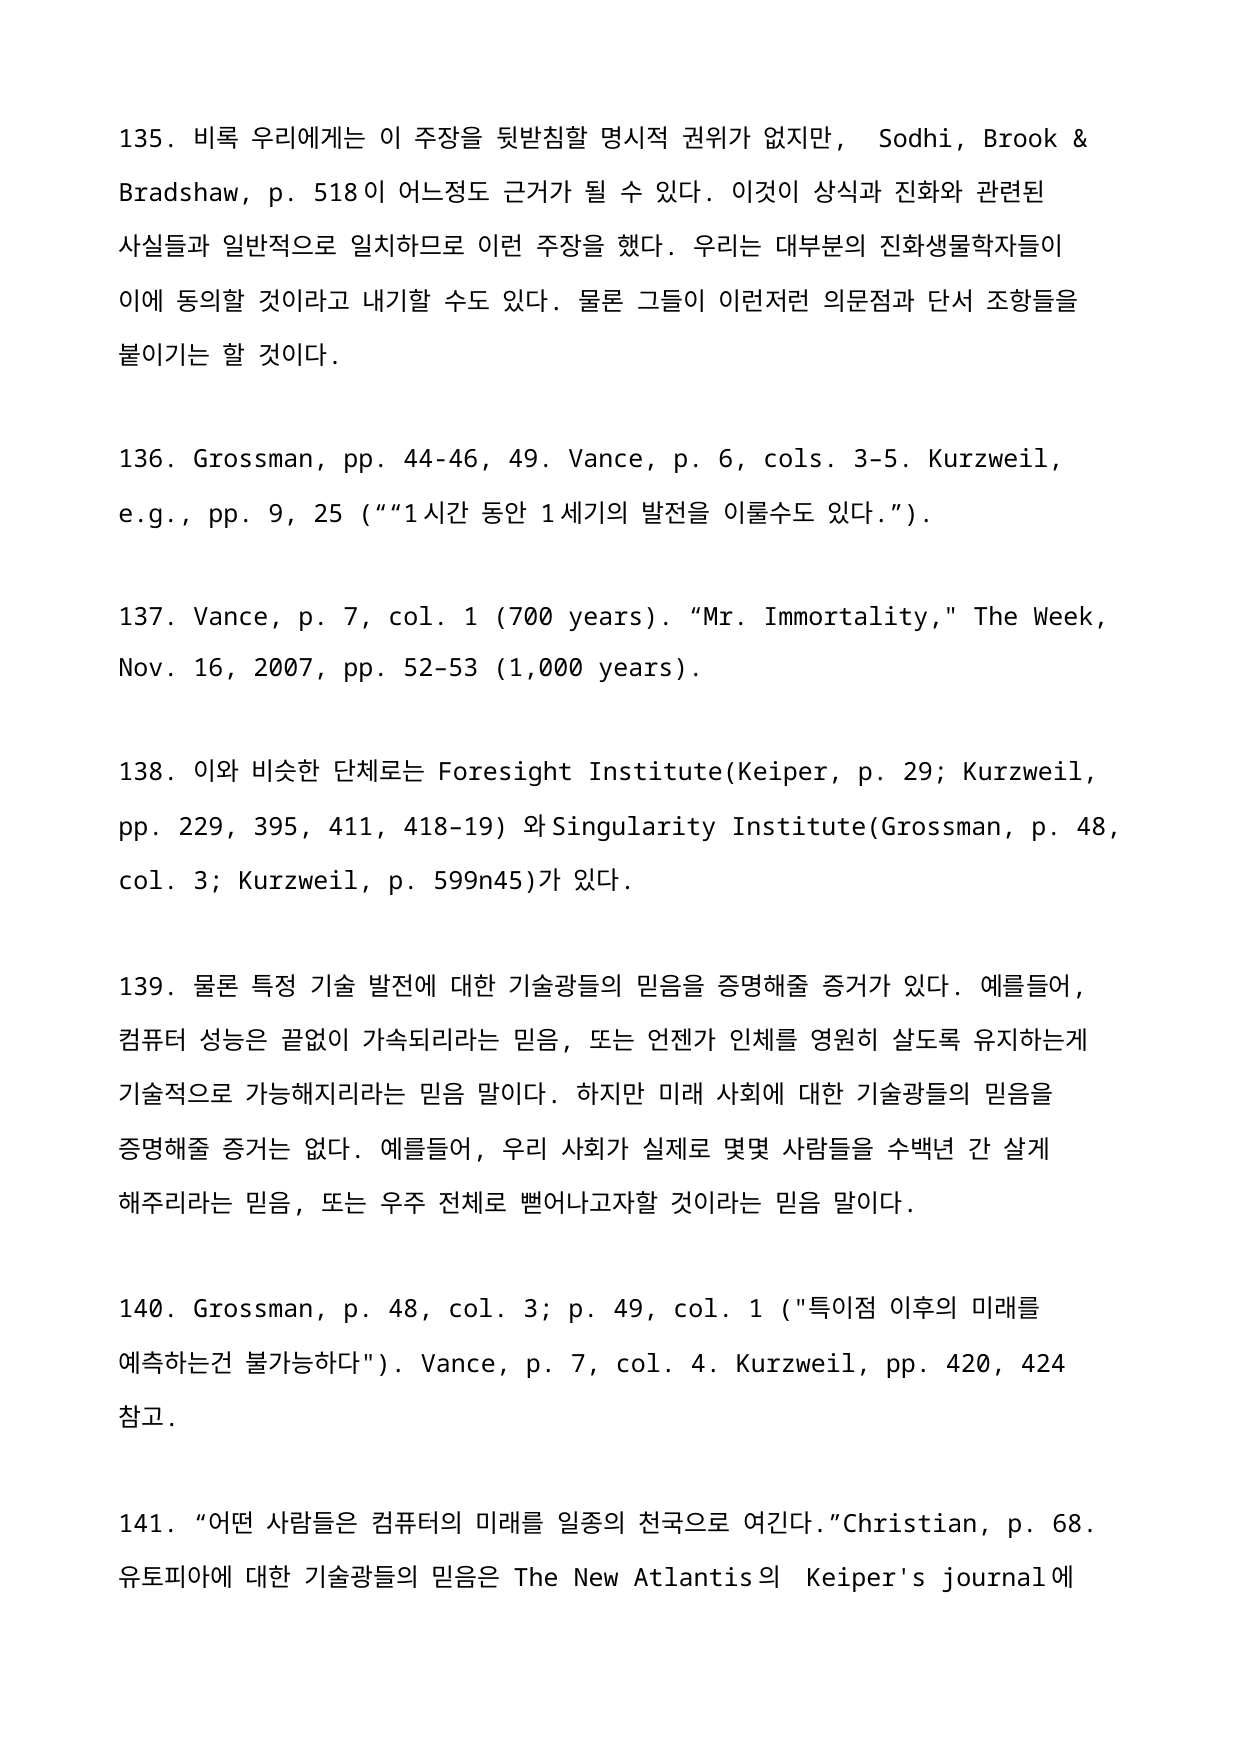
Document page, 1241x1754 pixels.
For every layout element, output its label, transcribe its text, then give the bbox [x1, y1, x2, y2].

text 140. Grossman, p. 48, col. 3; p. 49, col. 1 ("특이점 이후의 미래를 예측하는건 불가능하다"). Vance, p. 7, col. 4. Kurzweil, pp. 420, 424 참고. [118, 1289, 1122, 1434]
text 139. 물론 특정 기술 발전에 대한 기술광들의 믿음을 증명해줄 증거가 있다. 예를들어, 컴퓨터 성능은 끝없이 가속되리라는 믿음, 또는 언젠가 인체를 영원히 살도록 유지하는게 기술적으로 가능해지리라는 믿음 말이다. 하지만 미래 사회에 대한 기술광들의 믿음을 증명해줄 증거는 없다. 예를들어, 우리 사회가 실제로 몇몇 사람들을 수백년 간 살게 해주리라는 믿음, 또는 우주 전체로 뻗어나고자할 것이라는 믿음 말이다. [118, 966, 1122, 1220]
text 138. 이와 비슷한 단체로는 Foresight Institute(Keiper, p. 29; Kurzweil, pp. 229, 395, 411, 418–19) 와Singularity Institute(Grossman, p. 48, col. 3; Kurzweil, p. 599n45)가 있다. [118, 752, 1122, 897]
text 136. Grossman, pp. 44-46, 49. Vance, p. 6, cols. 3–5. Kurzweil, e.g., pp. 9, 25 (““1시간 동안 1세기의 발전을 이룰수도 있다.”). [118, 441, 1122, 529]
text 135. 비록 우리에게는 이 주장을 뒷받침할 명시적 권위가 없지만, Sodhi, Brook & Bradshaw, p. 518이 어느정도 근거가 될 수 있다. 이것이 상식과 진화와 관련된 사실들과 일반적으로 일치하므로 이런 주장을 했다. 우리는 대부분의 진화생물학자들이 이에 동의할 것이라고 내기할 수도 있다. 물론 그들이 이런저런 의문점과 단서 조항들을 붙이기는 할 것이다. [118, 118, 1122, 372]
text 141. “어떤 사람들은 컴퓨터의 미래를 일종의 천국으로 여긴다.”Christian, p. 68. 유토피아에 대한 기술광들의 믿음은 The New Atlantis의 Keiper's journal에 [118, 1503, 1122, 1594]
text 137. Vance, p. 7, col. 1 (700 years). “Mr. Immortality," The Week, Nov. 16, 2007, pp. 52–53 (1,000 years). [118, 599, 1122, 684]
